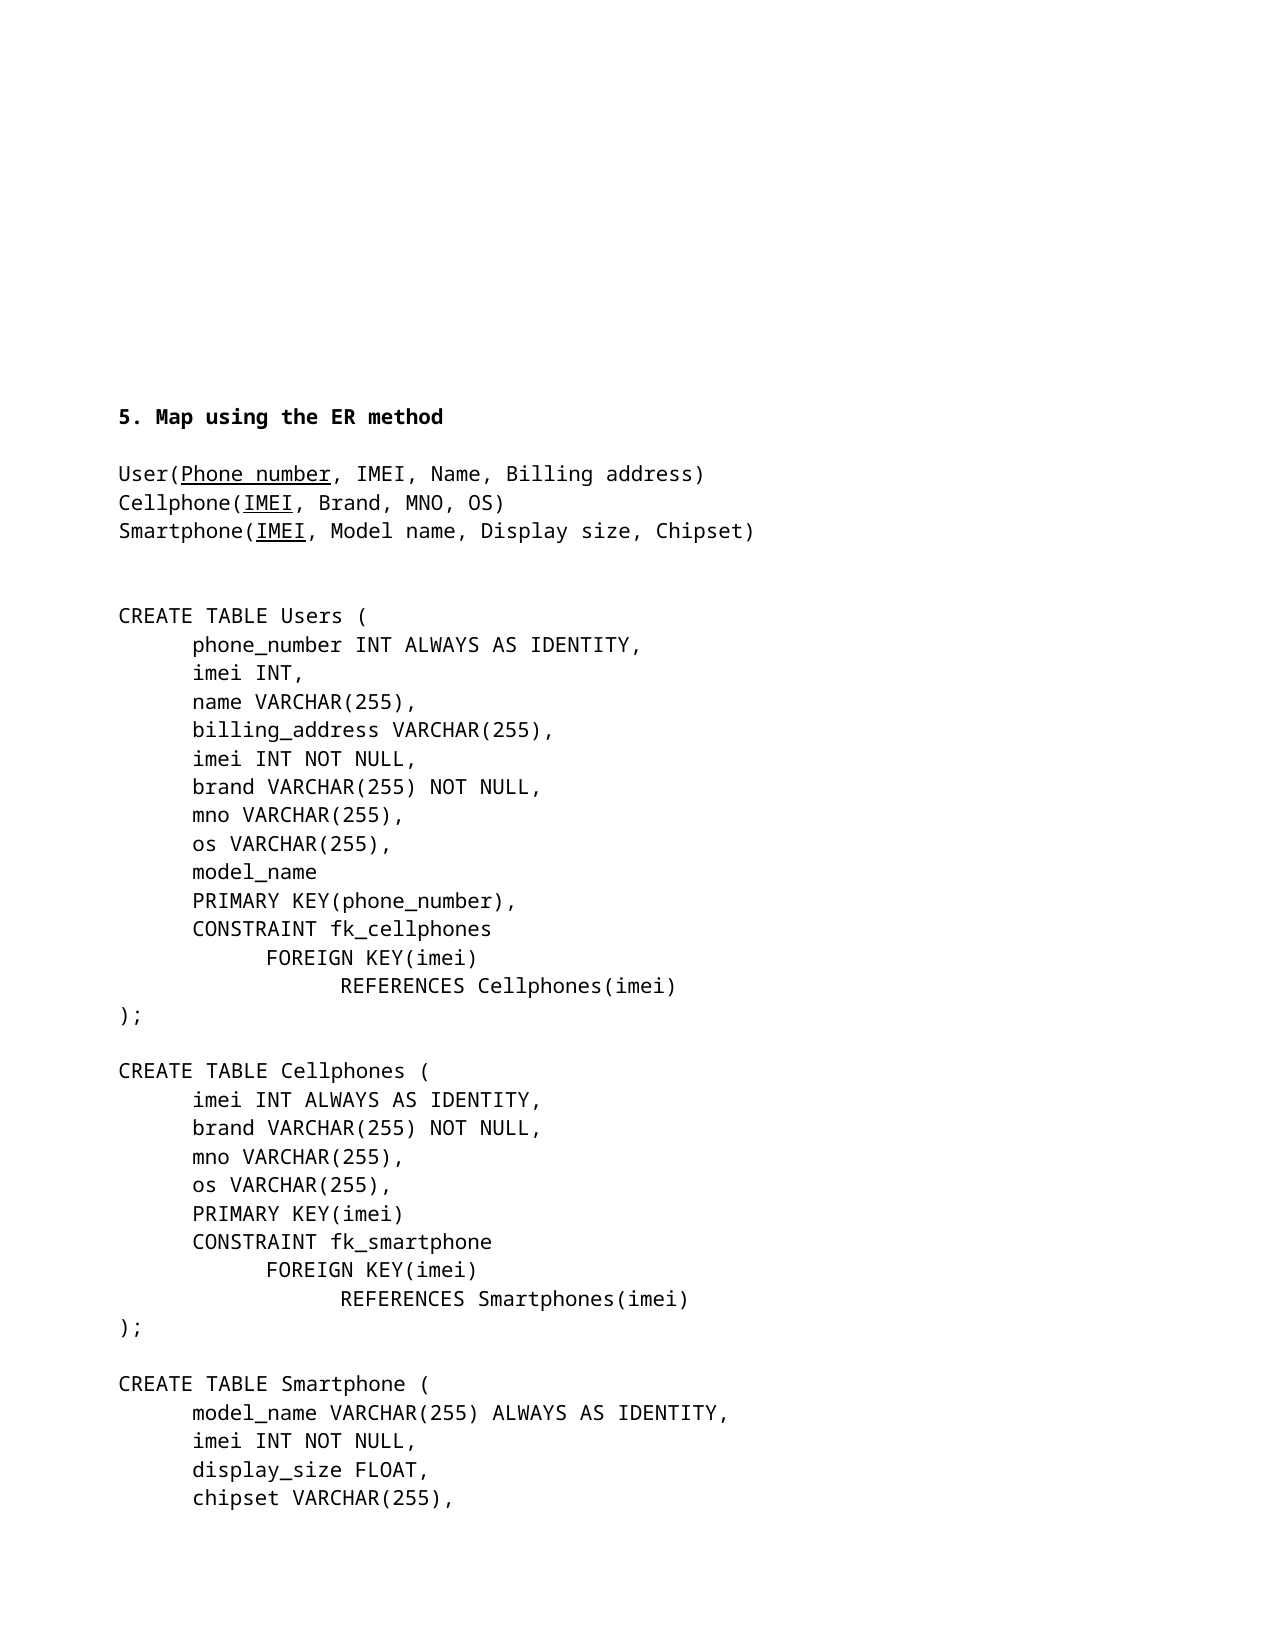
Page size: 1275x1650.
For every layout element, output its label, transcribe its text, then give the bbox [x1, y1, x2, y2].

text CREATE TABLE Smartphone ( [118, 1369, 1157, 1398]
text FOREIGN KEY(imei) [118, 943, 1157, 971]
text brand VARCHAR(255) NOT NULL, [118, 1113, 1157, 1142]
text CREATE TABLE Users ( [118, 602, 1157, 630]
text CONSTRAINT fk_cellphones [118, 914, 1157, 943]
text os VARCHAR(255), [118, 829, 1157, 857]
text CONSTRAINT fk_smartphone [118, 1227, 1157, 1256]
text Cellphone(IMEI, Brand, MNO, OS) [118, 488, 1157, 516]
text mno VARCHAR(255), [118, 1142, 1157, 1170]
text CREATE TABLE Cellphones ( [118, 1057, 1157, 1085]
text brand VARCHAR(255) NOT NULL, [118, 772, 1157, 801]
text ); [118, 1000, 1157, 1028]
text User(Phone number, IMEI, Name, Billing address) [118, 459, 1157, 488]
text chipset VARCHAR(255), [118, 1483, 1157, 1512]
text REFERENCES Cellphones(imei) [118, 971, 1157, 1000]
text imei INT NOT NULL, [118, 744, 1157, 772]
text ); [118, 1312, 1157, 1341]
text 5. Map using the ER method [118, 402, 1157, 431]
text imei INT ALWAYS AS IDENTITY, [118, 1085, 1157, 1113]
text os VARCHAR(255), [118, 1170, 1157, 1199]
text model_name [118, 857, 1157, 886]
text REFERENCES Smartphones(imei) [118, 1284, 1157, 1312]
text display_size FLOAT, [118, 1455, 1157, 1483]
text mno VARCHAR(255), [118, 801, 1157, 829]
text model_name VARCHAR(255) ALWAYS AS IDENTITY, [118, 1398, 1157, 1426]
text name VARCHAR(255), [118, 687, 1157, 715]
text PRIMARY KEY(imei) [118, 1199, 1157, 1227]
text FOREIGN KEY(imei) [118, 1256, 1157, 1284]
text Smartphone(IMEI, Model name, Display size, Chipset) [118, 516, 1157, 545]
text PRIMARY KEY(phone_number), [118, 886, 1157, 914]
text billing_address VARCHAR(255), [118, 715, 1157, 744]
text imei INT, [118, 658, 1157, 687]
text imei INT NOT NULL, [118, 1426, 1157, 1455]
text phone_number INT ALWAYS AS IDENTITY, [118, 630, 1157, 658]
